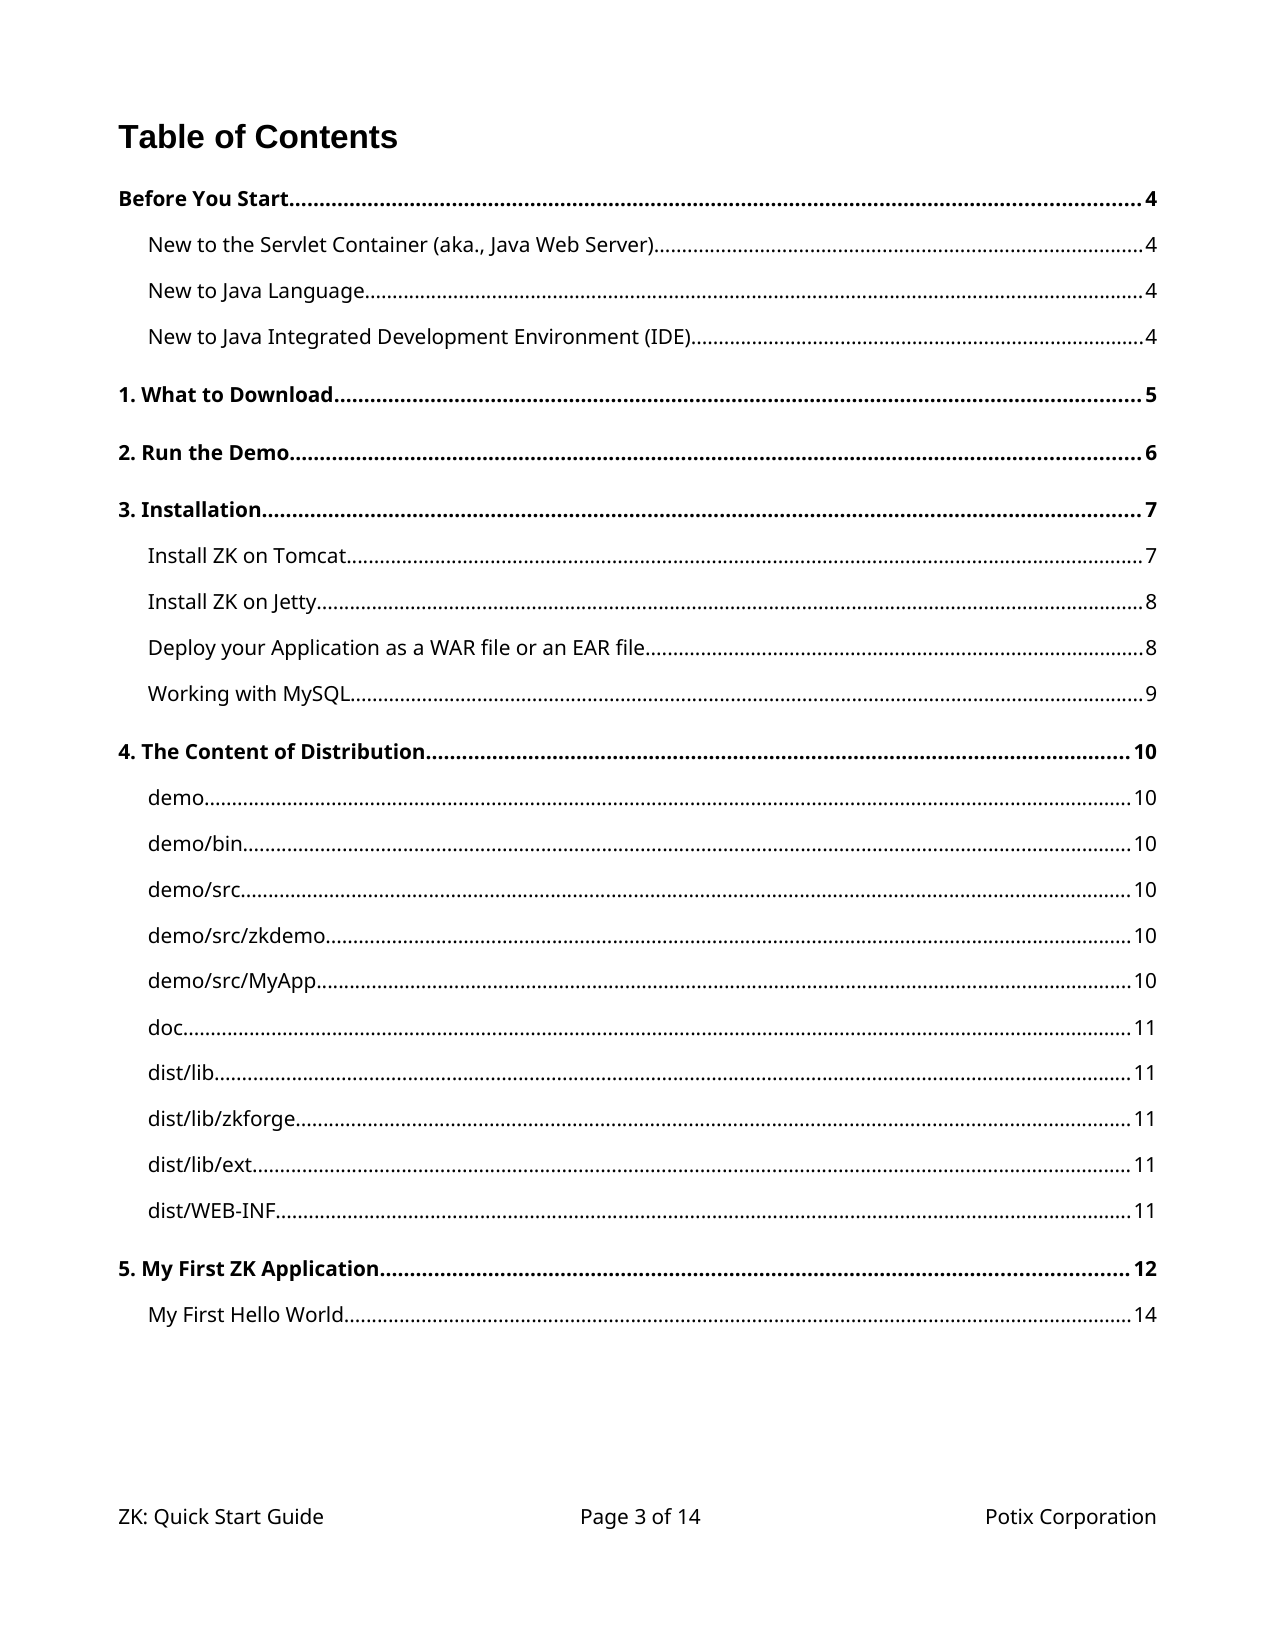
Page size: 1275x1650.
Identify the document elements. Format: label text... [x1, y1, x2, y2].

text My First Hello World 14 [148, 1300, 1157, 1328]
text Working with MySQL 9 [148, 679, 1157, 707]
text demo/src/MyApp 10 [148, 967, 1157, 995]
text demo/src 10 [148, 875, 1157, 903]
text demo/bin 10 [148, 829, 1157, 857]
text Install ZK on Jetty 8 [148, 587, 1157, 616]
text New to the Servlet Container (aka., Java Web Server) 4 [148, 231, 1157, 259]
text dist/lib/ext 11 [148, 1150, 1157, 1179]
text dist/lib/zkforge 11 [148, 1104, 1157, 1133]
text 5. My First ZK Application 12 [118, 1254, 1157, 1282]
text doc 11 [148, 1013, 1157, 1041]
text Install ZK on Tomcat 7 [148, 541, 1157, 570]
text dist/lib 11 [148, 1058, 1157, 1087]
text demo 10 [148, 783, 1157, 811]
subtitle Table of Contents [118, 118, 1157, 155]
text New to Java Language 4 [148, 276, 1157, 305]
text 2. Run the Demo 6 [118, 438, 1157, 466]
text Before You Start 4 [118, 184, 1157, 213]
text Deploy your Application as a WAR file or an EAR file 8 [148, 633, 1157, 662]
text 1. What to Download 5 [118, 380, 1157, 408]
text demo/src/zkdemo 10 [148, 921, 1157, 949]
text dist/WEB-INF 11 [148, 1196, 1157, 1224]
text 4. The Content of Distribution 10 [118, 737, 1157, 765]
text 3. Installation 7 [118, 496, 1157, 524]
text New to Java Integrated Development Environment (IDE) 4 [148, 322, 1157, 351]
